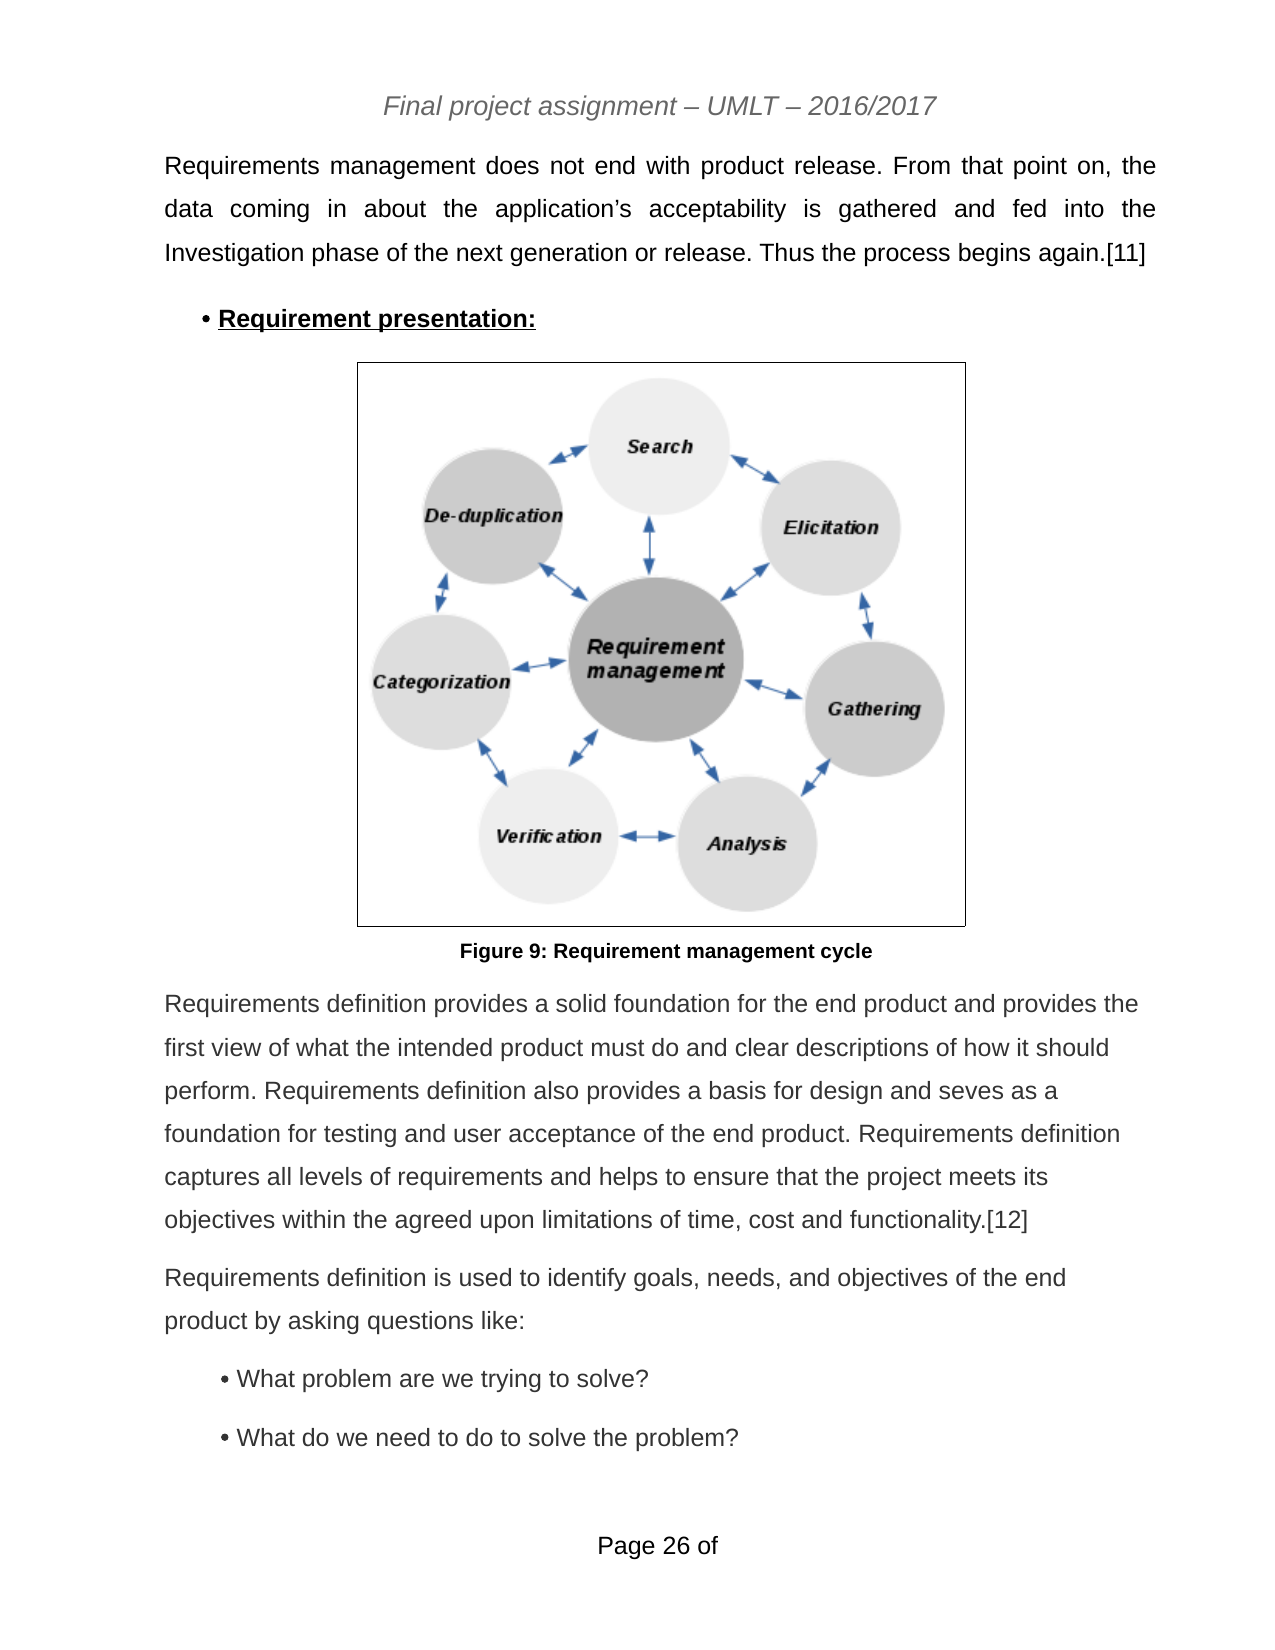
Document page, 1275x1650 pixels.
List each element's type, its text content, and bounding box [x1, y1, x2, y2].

list What problem are we trying to solve? [202, 1364, 1158, 1393]
picture [360, 365, 962, 924]
text Requirements definition is used to identify goals, needs, and objectives of the end product by asking questions like: [164, 1263, 1158, 1335]
list What do we need to do to solve the problem? [202, 1423, 1158, 1451]
text Requirements management does not end with product release. From that point on, the data coming in about the application’s acceptability is gathered and fed into the Investigation phase of the next generation or release. Thus the process begins again.[11] [164, 151, 1158, 266]
text Requirements definition provides a solid foundation for the end product and provides the first view of what the intended product must do and clear descriptions of how it should perform. Requirements definition also provides a basis for design and seves as a foundation for testing and user acceptance of the end product. Requirements definition captures all levels of requirements and helps to ensure that the project meets its objectives within the agreed upon limitations of time, cost and functionality.[12] [164, 989, 1158, 1234]
text Figure 9: Requirement management cycle [164, 924, 1158, 962]
list Requirement presentation: [202, 304, 1158, 333]
